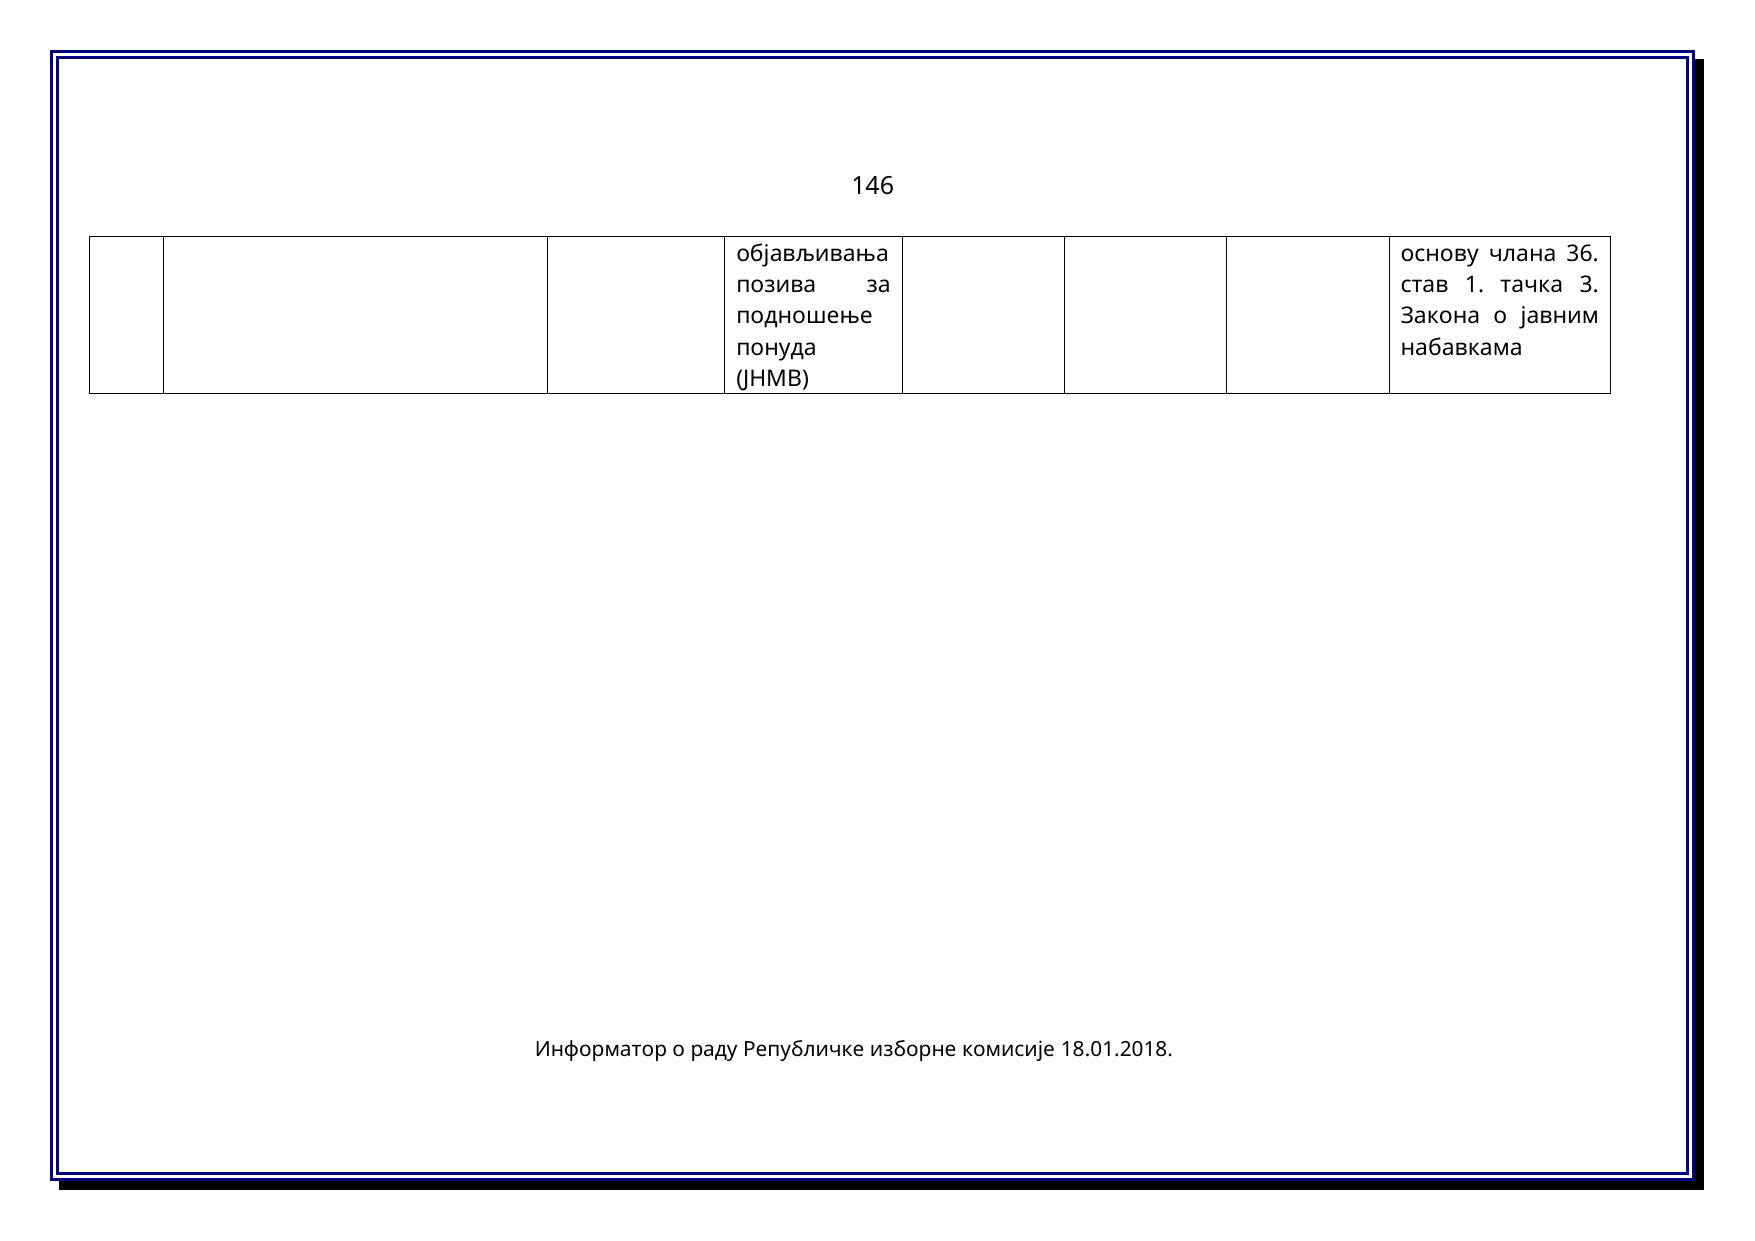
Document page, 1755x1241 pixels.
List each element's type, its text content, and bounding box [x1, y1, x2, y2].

table_cell објављивања позива за подношење понуда (ЈНМВ) [725, 237, 902, 393]
table_cell [164, 237, 547, 393]
table_cell основу члана 36. став 1. тачка 3. Закона о јавним набавкама [1390, 237, 1610, 393]
table_cell [1065, 237, 1226, 393]
table_cell [90, 237, 163, 393]
table_cell [903, 237, 1064, 393]
table_cell [1227, 237, 1389, 393]
table_cell [548, 237, 724, 393]
